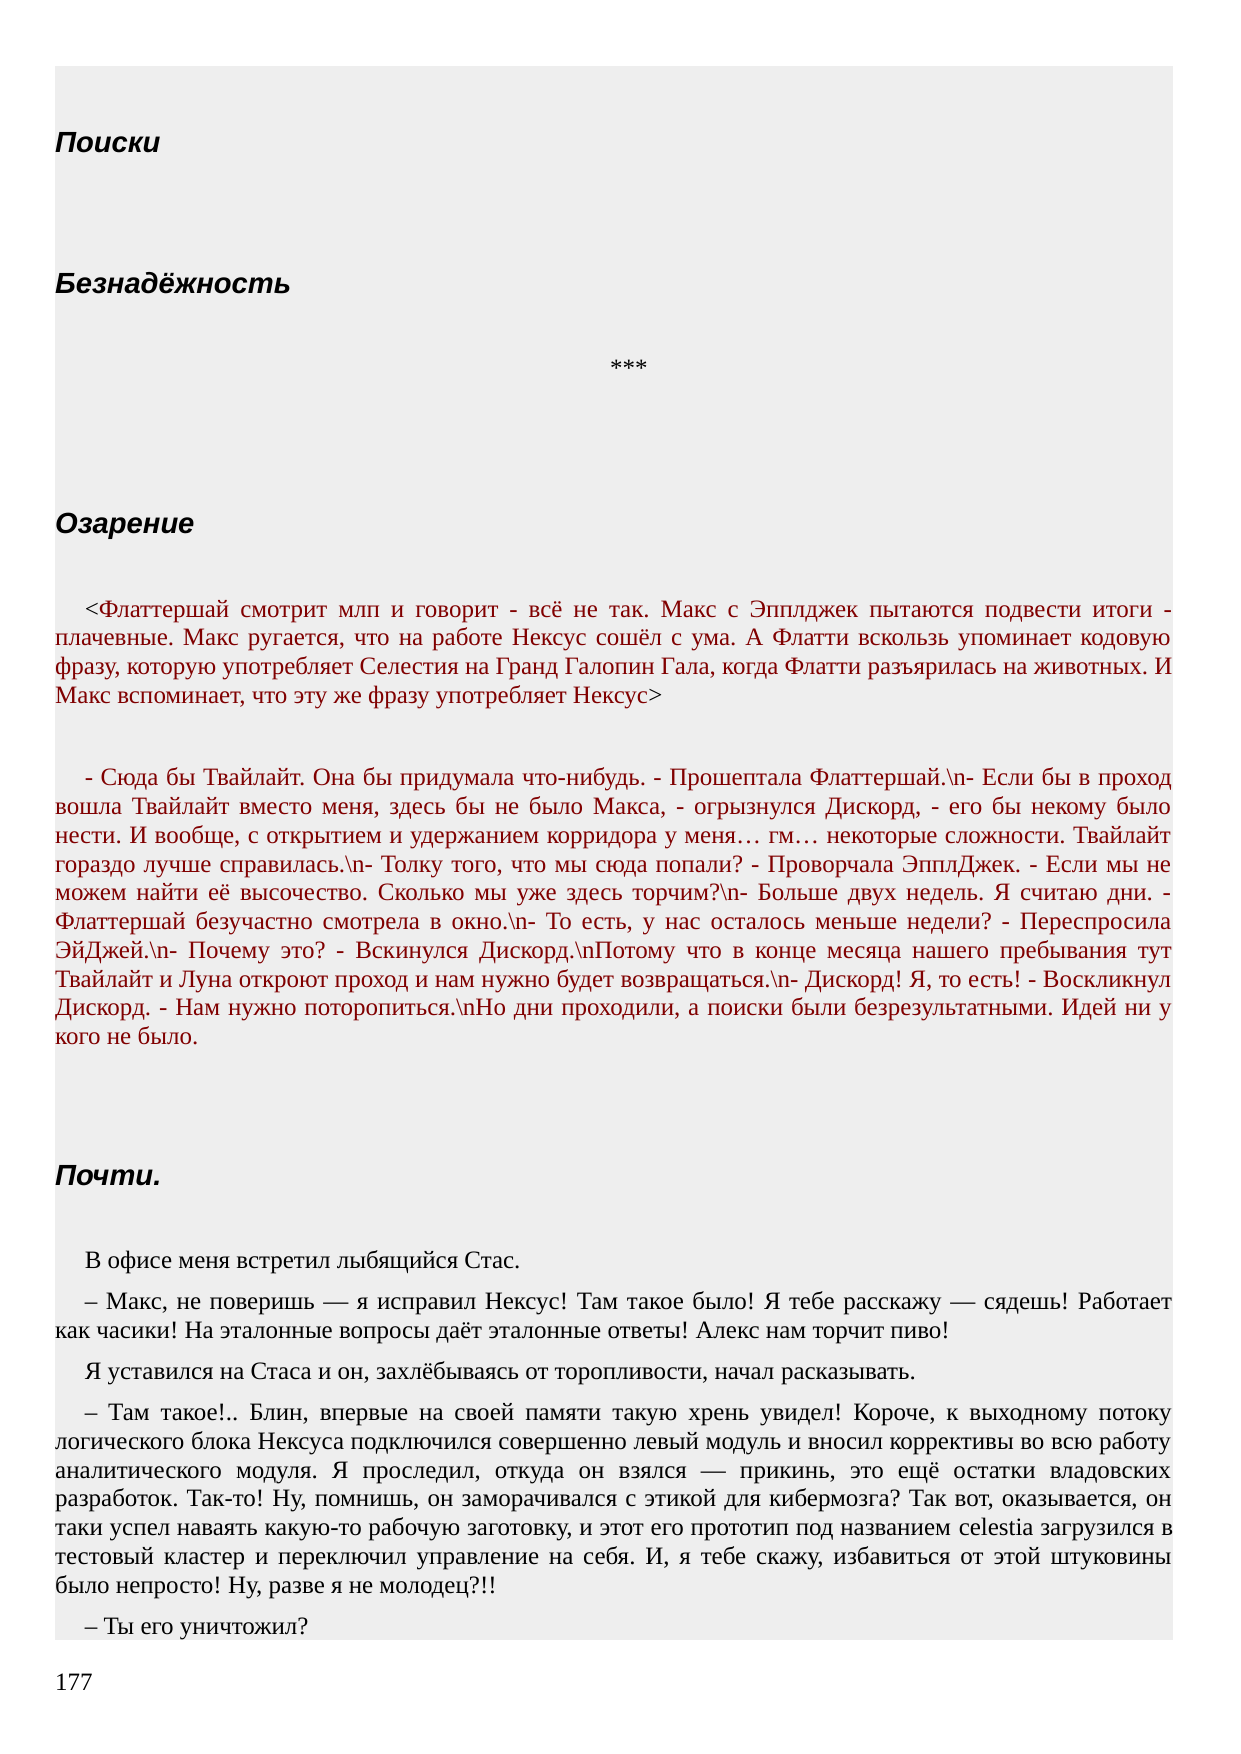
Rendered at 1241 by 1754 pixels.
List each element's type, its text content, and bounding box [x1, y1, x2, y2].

text В офисе меня встретил лыбящийся Стас. [55, 1245, 1173, 1273]
text <Флаттершай смотрит млп и говорит - всё не так. Макс с Эпплджек пытаются подвести итоги - плачевные. Макс ругается, что на работе Нексус сошёл с ума. А Флатти вскользь упоминает кодовую фразу, которую употребляет Селестия на Гранд Галопин Гала, когда Флатти разъярилась на животных. И Макс вспоминает, что эту же фразу употребляет Нексус> [55, 594, 1173, 709]
text *** [55, 353, 1173, 382]
subtitle Поиски [55, 124, 1173, 158]
subtitle Почти. [55, 1157, 1173, 1191]
subtitle Безнадёжность [55, 266, 1173, 299]
text – Ты его уничтожил? [55, 1611, 1173, 1640]
text – Там такое!.. Блин, впервые на своей памяти такую хрень увидел! Короче, к выходному потоку логического блока Нексуса подключился совершенно левый модуль и вносил коррективы во всю работу аналитического модуля. Я проследил, откуда он взялся — прикинь, это ещё остатки владовских разработок. Так-то! Ну, помнишь, он заморачивался с этикой для кибермозга? Так вот, оказывается, он таки успел наваять какую-то рабочую заготовку, и этот его прототип под названием celestia загрузился в тестовый кластер и переключил управление на себя. И, я тебе скажу, избавиться от этой штуковины было непросто! Ну, разве я не молодец?!! [55, 1397, 1173, 1598]
text - Сюда бы Твайлайт. Она бы придумала что-нибудь. - Прошептала Флаттершай.\n- Если бы в проход вошла Твайлайт вместо меня, здесь бы не было Макса, - огрызнулся Дискорд, - его бы некому было нести. И вообще, с открытием и удержанием корридора у меня… гм… некоторые сложности. Твайлайт гораздо лучше справилась.\n- Толку того, что мы сюда попали? - Проворчала ЭпплДжек. - Если мы не можем найти её высочество. Сколько мы уже здесь торчим?\n- Больше двух недель. Я считаю дни. - Флаттершай безучастно смотрела в окно.\n- То есть, у нас осталось меньше недели? - Переспросила ЭйДжей.\n- Почему это? - Вскинулся Дискорд.\nПотому что в конце месяца нашего пребывания тут Твайлайт и Луна откроют проход и нам нужно будет возвращаться.\n- Дискорд! Я, то есть! - Воскликнул Дискорд. - Нам нужно поторопиться.\nНо дни проходили, а поиски были безрезультатными. Идей ни у кого не было. [55, 762, 1173, 1050]
subtitle Озарение [55, 506, 1173, 540]
text – Макс, не поверишь — я исправил Нексус! Там такое было! Я тебе расскажу — сядешь! Работает как часики! На эталонные вопросы даёт эталонные ответы! Алекс нам торчит пиво! [55, 1286, 1173, 1343]
text Я уставился на Стаса и он, захлёбываясь от торопливости, начал расказывать. [55, 1356, 1173, 1385]
